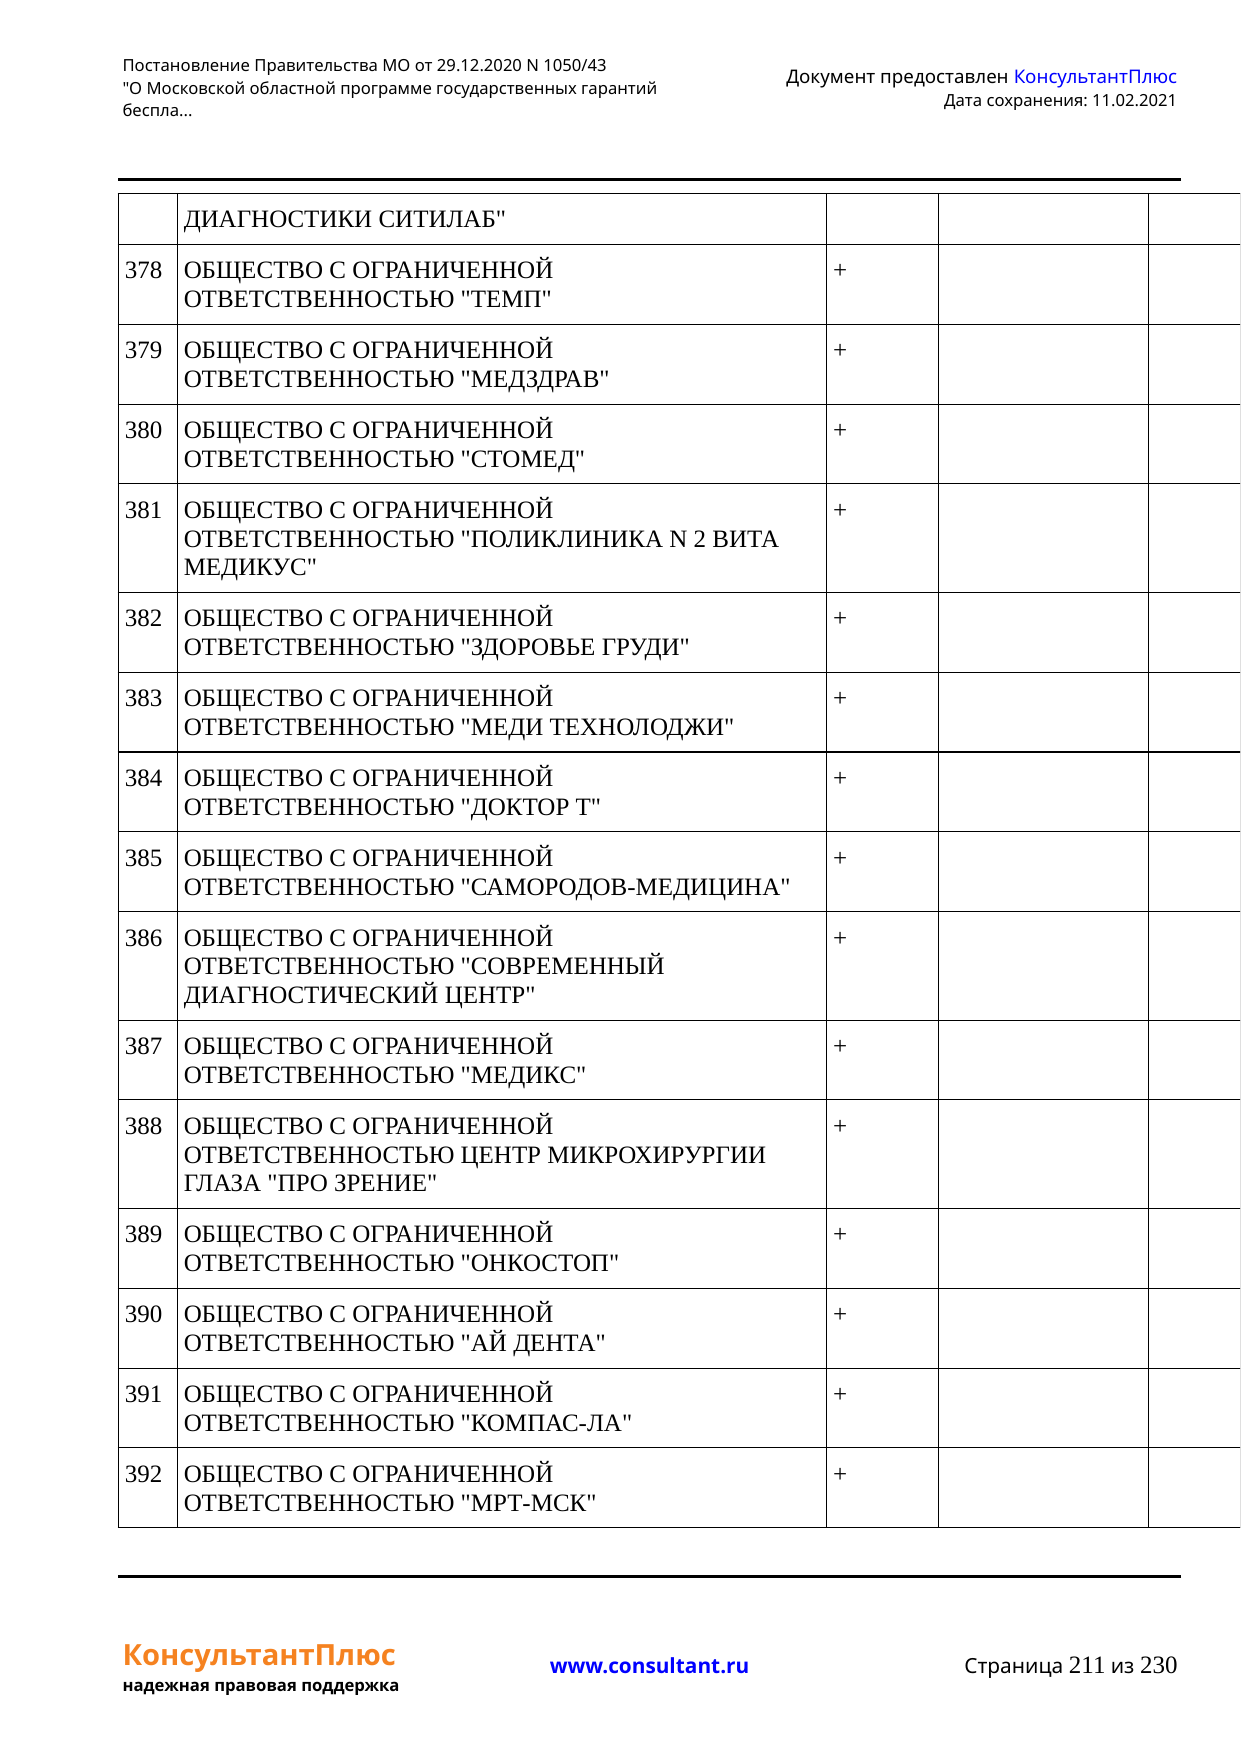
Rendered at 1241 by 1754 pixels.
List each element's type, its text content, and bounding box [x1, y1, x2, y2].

table_cell [939, 673, 1148, 751]
table_cell ОБЩЕСТВО С ОГРАНИЧЕННОЙ ОТВЕТСТВЕННОСТЬЮ "САМОРОДОВ-МЕДИЦИНА" [178, 832, 826, 911]
table_cell ОБЩЕСТВО С ОГРАНИЧЕННОЙ ОТВЕТСТВЕННОСТЬЮ "СТОМЕД" [178, 405, 826, 483]
table_cell [939, 1021, 1148, 1099]
table_cell [1149, 1209, 1240, 1288]
table_cell + [827, 1289, 938, 1367]
table_cell 379 [119, 325, 177, 403]
table_cell 385 [119, 832, 177, 911]
table_cell ОБЩЕСТВО С ОГРАНИЧЕННОЙ ОТВЕТСТВЕННОСТЬЮ "МЕДИ ТЕХНОЛОДЖИ" [178, 673, 826, 751]
table_cell ОБЩЕСТВО С ОГРАНИЧЕННОЙ ОТВЕТСТВЕННОСТЬЮ "МЕДЗДРАВ" [178, 325, 826, 403]
table_cell ОБЩЕСТВО С ОГРАНИЧЕННОЙ ОТВЕТСТВЕННОСТЬЮ "ЗДОРОВЬЕ ГРУДИ" [178, 593, 826, 672]
table_cell [939, 753, 1148, 831]
table_cell ДИАГНОСТИКИ СИТИЛАБ" [178, 194, 826, 244]
table_cell + [827, 1369, 938, 1447]
table_cell ОБЩЕСТВО С ОГРАНИЧЕННОЙ ОТВЕТСТВЕННОСТЬЮ "ДОКТОР Т" [178, 753, 826, 831]
table_cell [939, 194, 1148, 244]
table_cell + [827, 1100, 938, 1208]
table_cell [1149, 912, 1240, 1019]
table_cell + [827, 673, 938, 751]
table_cell [939, 593, 1148, 672]
table_cell [939, 1100, 1148, 1208]
table_cell [1149, 1100, 1240, 1208]
table_cell [827, 194, 938, 244]
table_cell 384 [119, 753, 177, 831]
table_cell [1149, 245, 1240, 324]
table_cell 390 [119, 1289, 177, 1367]
table_cell [939, 484, 1148, 592]
table_cell + [827, 912, 938, 1019]
table_cell 382 [119, 593, 177, 672]
table_cell [1149, 405, 1240, 483]
table_cell [939, 1209, 1148, 1288]
table_cell [1149, 753, 1240, 831]
table_cell + [827, 484, 938, 592]
table_cell 383 [119, 673, 177, 751]
table_cell 387 [119, 1021, 177, 1099]
table_cell 389 [119, 1209, 177, 1288]
table_cell [939, 325, 1148, 403]
table_cell [1149, 1021, 1240, 1099]
table_cell [939, 1289, 1148, 1367]
table_cell [939, 245, 1148, 324]
table_cell 392 [119, 1448, 177, 1527]
table_cell [1149, 673, 1240, 751]
table_cell [939, 1369, 1148, 1447]
table_cell ОБЩЕСТВО С ОГРАНИЧЕННОЙ ОТВЕТСТВЕННОСТЬЮ "ПОЛИКЛИНИКА N 2 ВИТА МЕДИКУС" [178, 484, 826, 592]
table_cell ОБЩЕСТВО С ОГРАНИЧЕННОЙ ОТВЕТСТВЕННОСТЬЮ "СОВРЕМЕННЫЙ ДИАГНОСТИЧЕСКИЙ ЦЕНТР" [178, 912, 826, 1019]
table_cell [1149, 1448, 1240, 1527]
table_cell ОБЩЕСТВО С ОГРАНИЧЕННОЙ ОТВЕТСТВЕННОСТЬЮ "ОНКОСТОП" [178, 1209, 826, 1288]
table_cell [939, 1448, 1148, 1527]
table_cell 380 [119, 405, 177, 483]
table_cell [1149, 484, 1240, 592]
table_cell [1149, 1289, 1240, 1367]
table_cell + [827, 325, 938, 403]
table_cell + [827, 405, 938, 483]
table_cell + [827, 593, 938, 672]
table_cell 386 [119, 912, 177, 1019]
table_cell [939, 405, 1148, 483]
table_cell 391 [119, 1369, 177, 1447]
table_cell ОБЩЕСТВО С ОГРАНИЧЕННОЙ ОТВЕТСТВЕННОСТЬЮ "ТЕМП" [178, 245, 826, 324]
table_cell [119, 194, 177, 244]
table_cell [1149, 593, 1240, 672]
table_cell ОБЩЕСТВО С ОГРАНИЧЕННОЙ ОТВЕТСТВЕННОСТЬЮ ЦЕНТР МИКРОХИРУРГИИ ГЛАЗА "ПРО ЗРЕНИЕ" [178, 1100, 826, 1208]
table_cell ОБЩЕСТВО С ОГРАНИЧЕННОЙ ОТВЕТСТВЕННОСТЬЮ "АЙ ДЕНТА" [178, 1289, 826, 1367]
table_cell ОБЩЕСТВО С ОГРАНИЧЕННОЙ ОТВЕТСТВЕННОСТЬЮ "КОМПАС-ЛА" [178, 1369, 826, 1447]
table_cell [939, 832, 1148, 911]
table_cell + [827, 753, 938, 831]
table_cell + [827, 1021, 938, 1099]
table_cell ОБЩЕСТВО С ОГРАНИЧЕННОЙ ОТВЕТСТВЕННОСТЬЮ "МРТ-МСК" [178, 1448, 826, 1527]
table_cell + [827, 245, 938, 324]
table_cell ОБЩЕСТВО С ОГРАНИЧЕННОЙ ОТВЕТСТВЕННОСТЬЮ "МЕДИКС" [178, 1021, 826, 1099]
table_cell [1149, 325, 1240, 403]
table_cell + [827, 832, 938, 911]
table_cell 381 [119, 484, 177, 592]
table_cell 378 [119, 245, 177, 324]
table_cell 388 [119, 1100, 177, 1208]
table_cell + [827, 1209, 938, 1288]
table_cell [1149, 194, 1240, 244]
table_cell + [827, 1448, 938, 1527]
table_cell [939, 912, 1148, 1019]
table_cell [1149, 1369, 1240, 1447]
table_cell [1149, 832, 1240, 911]
